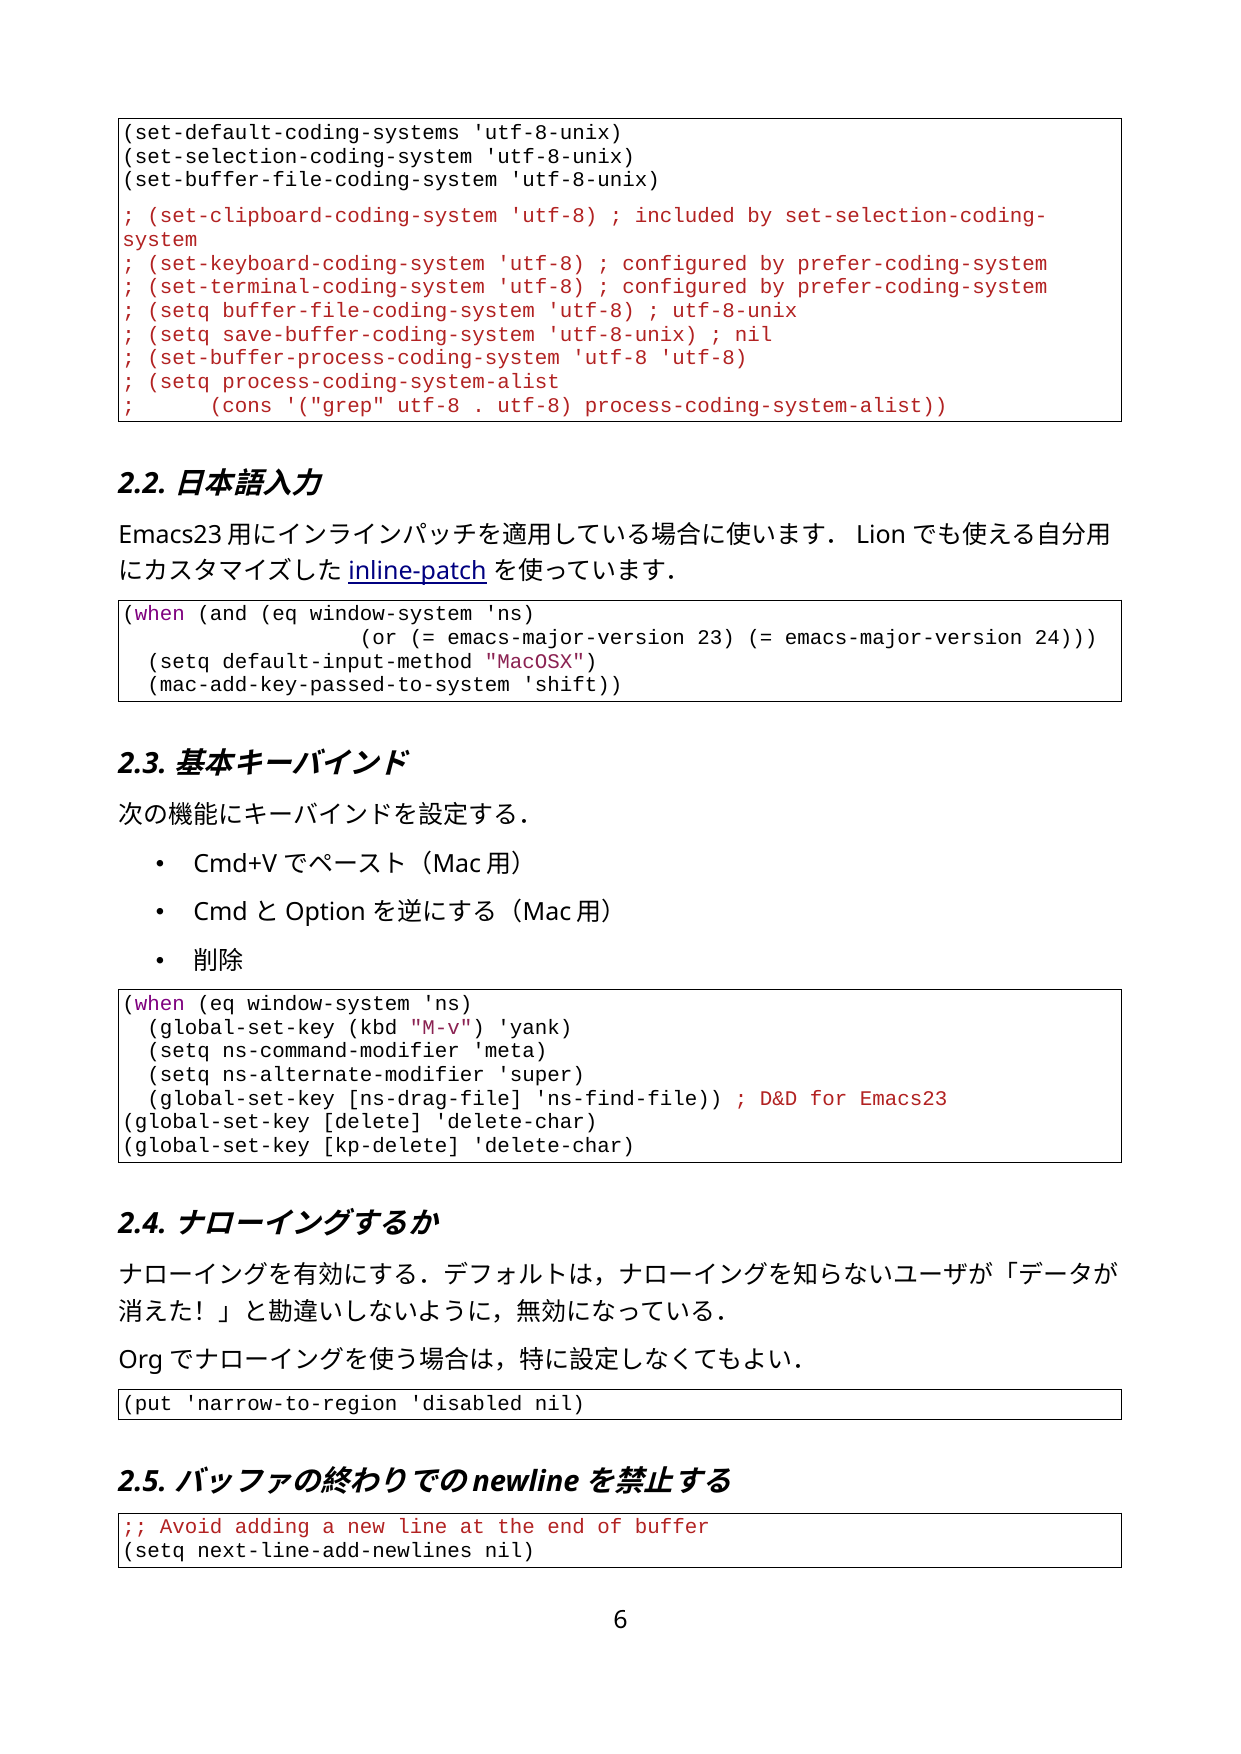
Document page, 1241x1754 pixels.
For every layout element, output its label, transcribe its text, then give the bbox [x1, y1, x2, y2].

text ; (set-buffer-process-coding-system 'utf-8 'utf-8) [119, 343, 1121, 367]
text (global-set-key [delete] 'delete-char) [119, 1107, 1121, 1131]
text (put 'narrow-to-region 'disabled nil) [119, 1390, 1121, 1419]
text ; (cons '("grep" utf-8 . utf-8) process-coding-system-alist)) [119, 391, 1121, 421]
text ;; Avoid adding a new line at the end of buffer [119, 1514, 1121, 1536]
subtitle 日本語入力 [118, 459, 1122, 502]
list Cmd+V でペースト（Mac用） [156, 843, 1122, 879]
text (global-set-key (kbd "M-v") 'yank) [119, 1013, 1121, 1037]
text ; (setq buffer-file-coding-system 'utf-8) ; utf-8-unix [119, 296, 1121, 320]
text (setq ns-command-modifier 'meta) [119, 1037, 1121, 1060]
list 削除 [156, 941, 1122, 977]
subtitle 基本キーバインド [118, 739, 1122, 782]
text ; (set-terminal-coding-system 'utf-8) ; configured by prefer-coding-system [119, 272, 1121, 296]
text (global-set-key [ns-drag-file] 'ns-find-file)) ; D&D for Emacs23 [119, 1084, 1121, 1107]
text Org でナローイングを使う場合は，特に設定しなくてもよい． [118, 1340, 1122, 1376]
text (set-buffer-file-coding-system 'utf-8-unix) [119, 165, 1121, 193]
text (or (= emacs-major-version 23) (= emacs-major-version 24))) [119, 623, 1121, 647]
text (when (eq window-system 'ns) [119, 990, 1121, 1013]
subtitle バッファの終わりでのnewlineを禁止する [118, 1458, 1122, 1500]
text ; (set-clipboard-coding-system 'utf-8) ; included by set-selection-coding-system [119, 201, 1121, 249]
text (setq next-line-add-newlines nil) [119, 1536, 1121, 1567]
text ; (setq process-coding-system-alist [119, 367, 1121, 391]
text (set-default-coding-systems 'utf-8-unix) [119, 119, 1121, 142]
text (when (and (eq window-system 'ns) [119, 601, 1121, 623]
text (global-set-key [kp-delete] 'delete-char) [119, 1131, 1121, 1162]
text (set-selection-coding-system 'utf-8-unix) [119, 142, 1121, 165]
text ナローイングを有効にする．デフォルトは，ナローイングを知らないユーザが「データが消えた！」と勘違いしないように，無効になっている． [118, 1255, 1122, 1327]
text ; (setq save-buffer-coding-system 'utf-8-unix) ; nil [119, 320, 1121, 343]
subtitle ナローイングするか [118, 1200, 1122, 1242]
text 次の機能にキーバインドを設定する． [118, 794, 1122, 831]
text Emacs23用にインラインパッチを適用している場合に使います． Lion でも使える自分用にカスタマイズした inline-patch を使っています． [118, 514, 1122, 587]
list Cmd と Option を逆にする（Mac用） [156, 892, 1122, 928]
text (mac-add-key-passed-to-system 'shift)) [119, 670, 1121, 701]
text ; (set-keyboard-coding-system 'utf-8) ; configured by prefer-coding-system [119, 249, 1121, 272]
text (setq default-input-method "MacOSX") [119, 647, 1121, 670]
text (setq ns-alternate-modifier 'super) [119, 1060, 1121, 1084]
